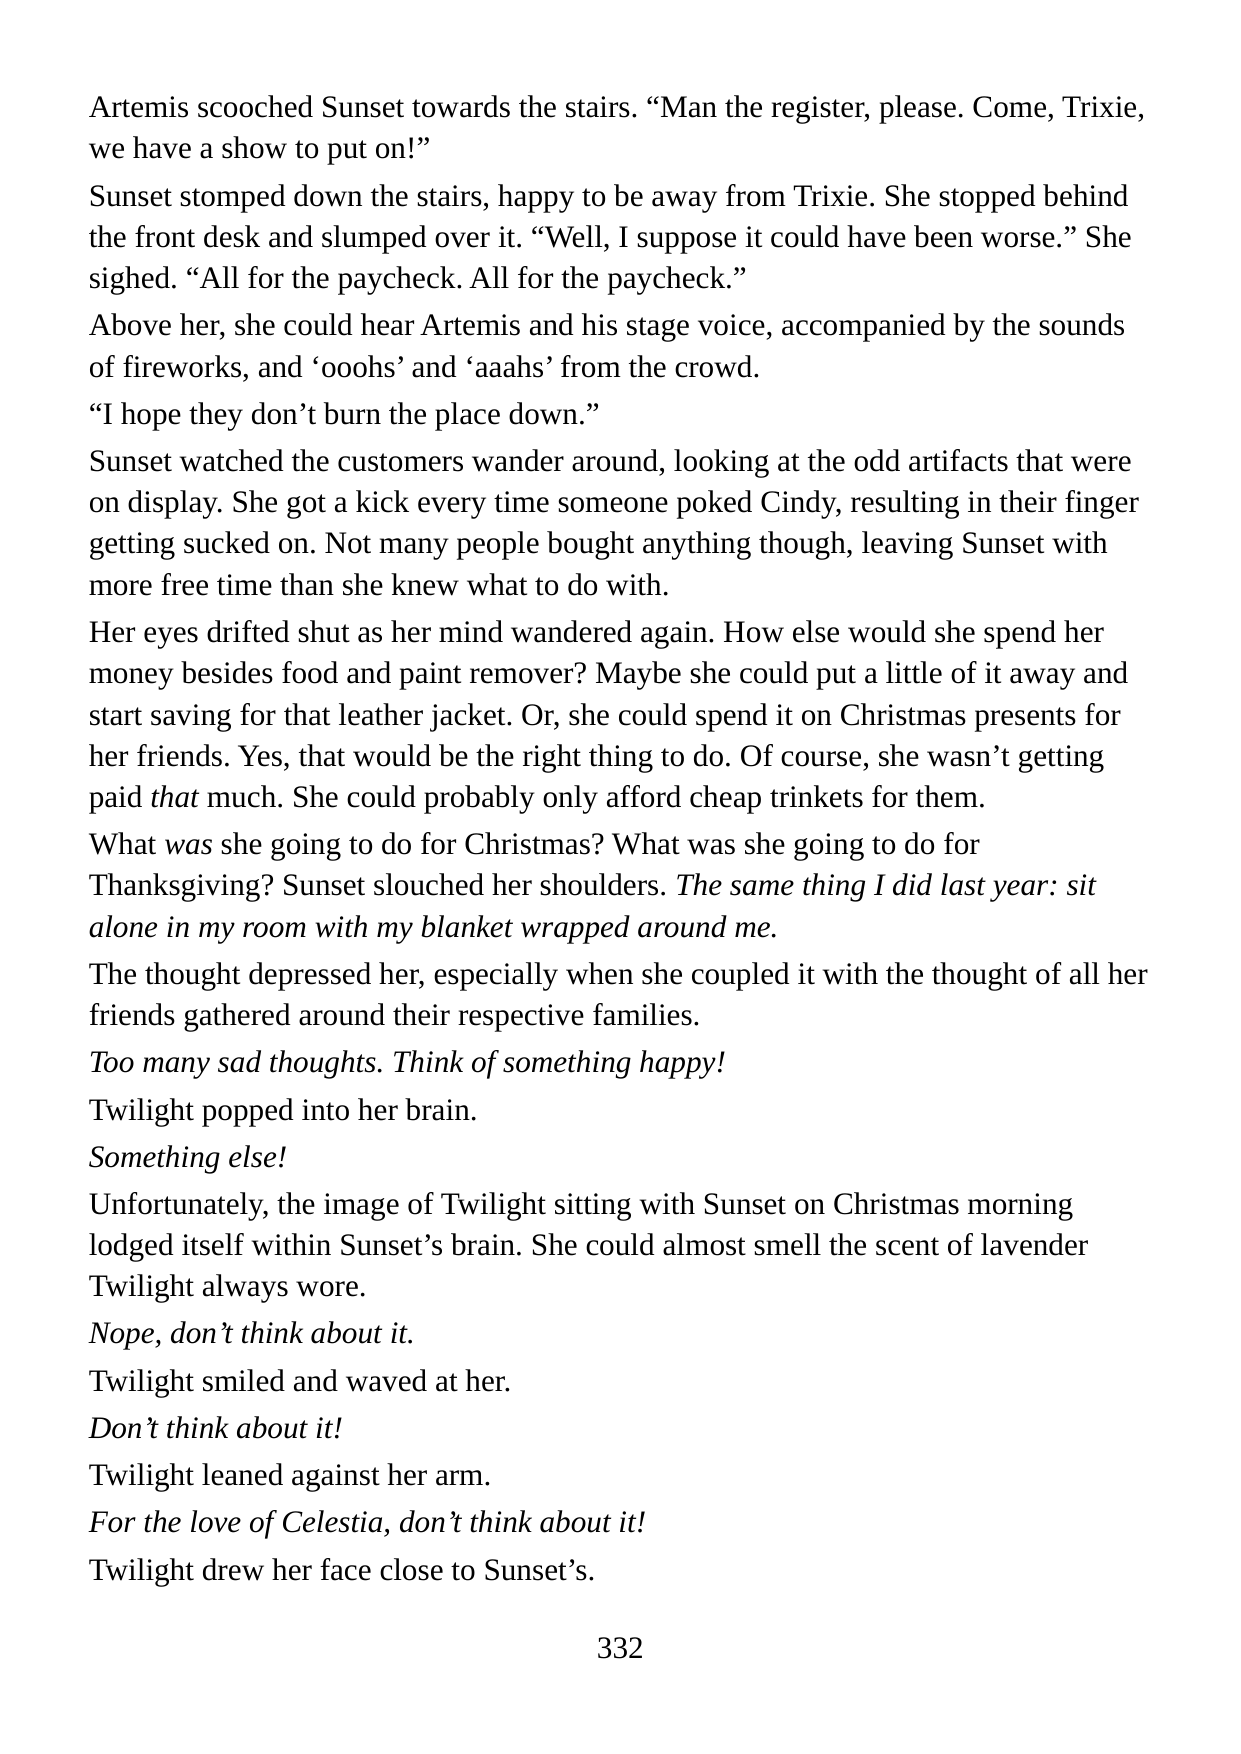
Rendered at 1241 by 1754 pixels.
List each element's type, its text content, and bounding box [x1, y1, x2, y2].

text Don’t think about it! [88, 1409, 1152, 1445]
text Nope, don’t think about it. [88, 1315, 1152, 1351]
text Too many sad thoughts. Think of something happy! [88, 1043, 1152, 1079]
text Twilight smiled and waved at her. [88, 1362, 1152, 1398]
text Her eyes drifted shut as her mind wandered again. How else would she spend her money besides food and paint remover? Maybe she could put a little of it away and start saving for that leather jacket. Or, she could spend it on Christmas presents for her friends. Yes, that would be the right thing to do. Of course, she wasn’t getting paid that much. She could probably only afford cheap trinkets for them. [88, 613, 1152, 814]
text The thought depressed her, especially when she coupled it with the thought of all her friends gathered around their respective families. [88, 955, 1152, 1032]
text Unfortunately, the image of Twilight sitting with Sunset on Christmas morning lodged itself within Sunset’s brain. She could almost smell the scent of lavender Twilight always wore. [88, 1185, 1152, 1303]
text “I hope they don’t burn the place down.” [88, 395, 1152, 431]
text For the love of Celestia, don’t think about it! [88, 1503, 1152, 1539]
text Twilight drew her face close to Sunset’s. [88, 1551, 1152, 1587]
text Sunset watched the customers wander around, looking at the odd artifacts that were on display. She got a kick every time someone poked Cindy, resulting in their finger getting sucked on. Not many people bought anything though, leaving Sunset with more free time than she knew what to do with. [88, 442, 1152, 602]
text Twilight leaned against her arm. [88, 1456, 1152, 1492]
text What was she going to do for Christmas? What was she going to do for Thanksgiving? Sunset slouched her shoulders. The same thing I did last year: sit alone in my room with my blanket wrapped around me. [88, 825, 1152, 944]
text Sunset stomped down the stairs, happy to be away from Trixie. She stopped behind the front desk and slumped over it. “Well, I suppose it could have been worse.” She sighed. “All for the paycheck. All for the paycheck.” [88, 177, 1152, 295]
text Artemis scooched Sunset towards the stairs. “Man the register, please. Come, Trixie, we have a show to put on!” [88, 88, 1152, 166]
text Something else! [88, 1138, 1152, 1174]
text Twilight popped into her brain. [88, 1091, 1152, 1127]
text Above her, she could hear Artemis and his stage voice, accompanied by the sounds of fireworks, and ‘ooohs’ and ‘aaahs’ from the crowd. [88, 307, 1152, 384]
